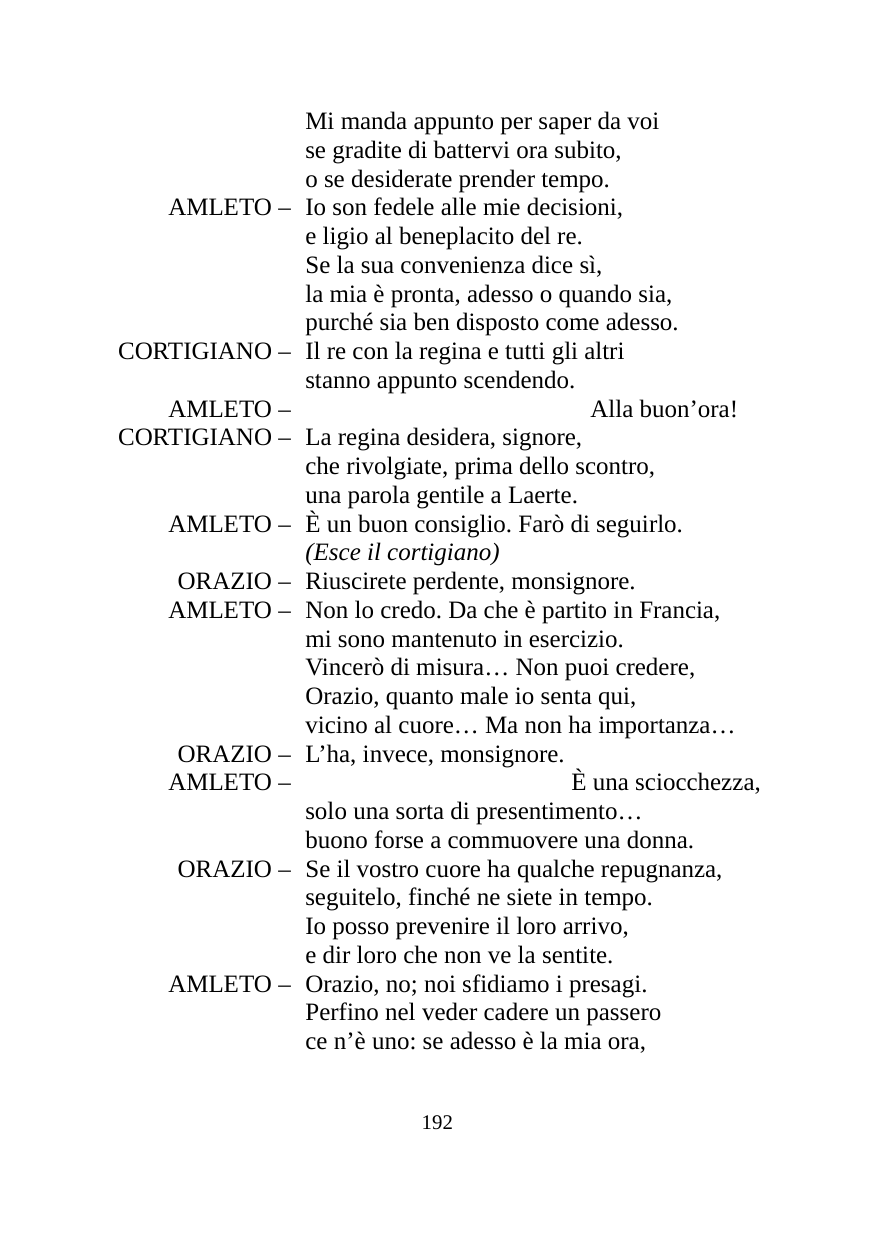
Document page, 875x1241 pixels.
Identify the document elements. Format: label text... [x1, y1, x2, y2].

table_cell AMLETO – [106, 768, 298, 854]
table_cell CORTIGIANO – [106, 423, 298, 509]
table_cell CORTIGIANO – [106, 336, 298, 394]
table_cell Se il vostro cuore ha qualche repugnanza, seguitelo, finché ne siete in tempo. Io posso prevenire il loro arrivo, e dir loro che non ve la sentite. [298, 854, 768, 969]
table_cell Alla buon’ora! [583, 394, 768, 422]
table_cell AMLETO – [106, 969, 298, 1055]
table_cell Mi manda appunto per saper da voi se gradite di battervi ora subito, o se desiderate prender tempo. [298, 106, 768, 192]
table_cell La regina desidera, signore, che rivolgiate, prima dello scontro, una parola gentile a Laerte. [298, 423, 768, 509]
table_cell ORAZIO – [106, 854, 298, 969]
table_cell AMLETO – [106, 394, 298, 422]
table_cell AMLETO – [106, 193, 298, 336]
table_cell È un buon consiglio. Farò di seguirlo. (Esce il cortigiano) [298, 509, 768, 566]
table_cell solo una sorta di presentimento… buono forse a commuovere una donna. [298, 796, 768, 854]
table_cell [298, 394, 583, 422]
table_cell L’ha, invece, monsignore. [298, 739, 768, 767]
table_cell Non lo credo. Da che è partito in Francia, mi sono mantenuto in esercizio. Vincerò di misura… Non puoi credere, Orazio, quanto male io senta qui, vicino al cuore… Ma non ha importanza… [298, 595, 768, 739]
table_cell [298, 768, 564, 796]
table_cell AMLETO – [106, 595, 298, 739]
table_cell Riuscirete perdente, monsignore. [298, 566, 768, 595]
table_cell Orazio, no; noi sfidiamo i presagi. Perfino nel veder cadere un passero ce n’è uno: se adesso è la mia ora, [298, 969, 768, 1055]
table_cell Il re con la regina e tutti gli altri stanno appunto scendendo. [298, 336, 768, 394]
table_cell ORAZIO – [106, 566, 298, 595]
table_cell ORAZIO – [106, 739, 298, 767]
table_cell AMLETO – [106, 509, 298, 566]
table_cell È una sciocchezza, [564, 768, 768, 796]
table_cell Io son fedele alle mie decisioni, e ligio al beneplacito del re. Se la sua convenienza dice sì, la mia è pronta, adesso o quando sia, purché sia ben disposto come adesso. [298, 193, 768, 336]
table_cell [106, 106, 298, 192]
